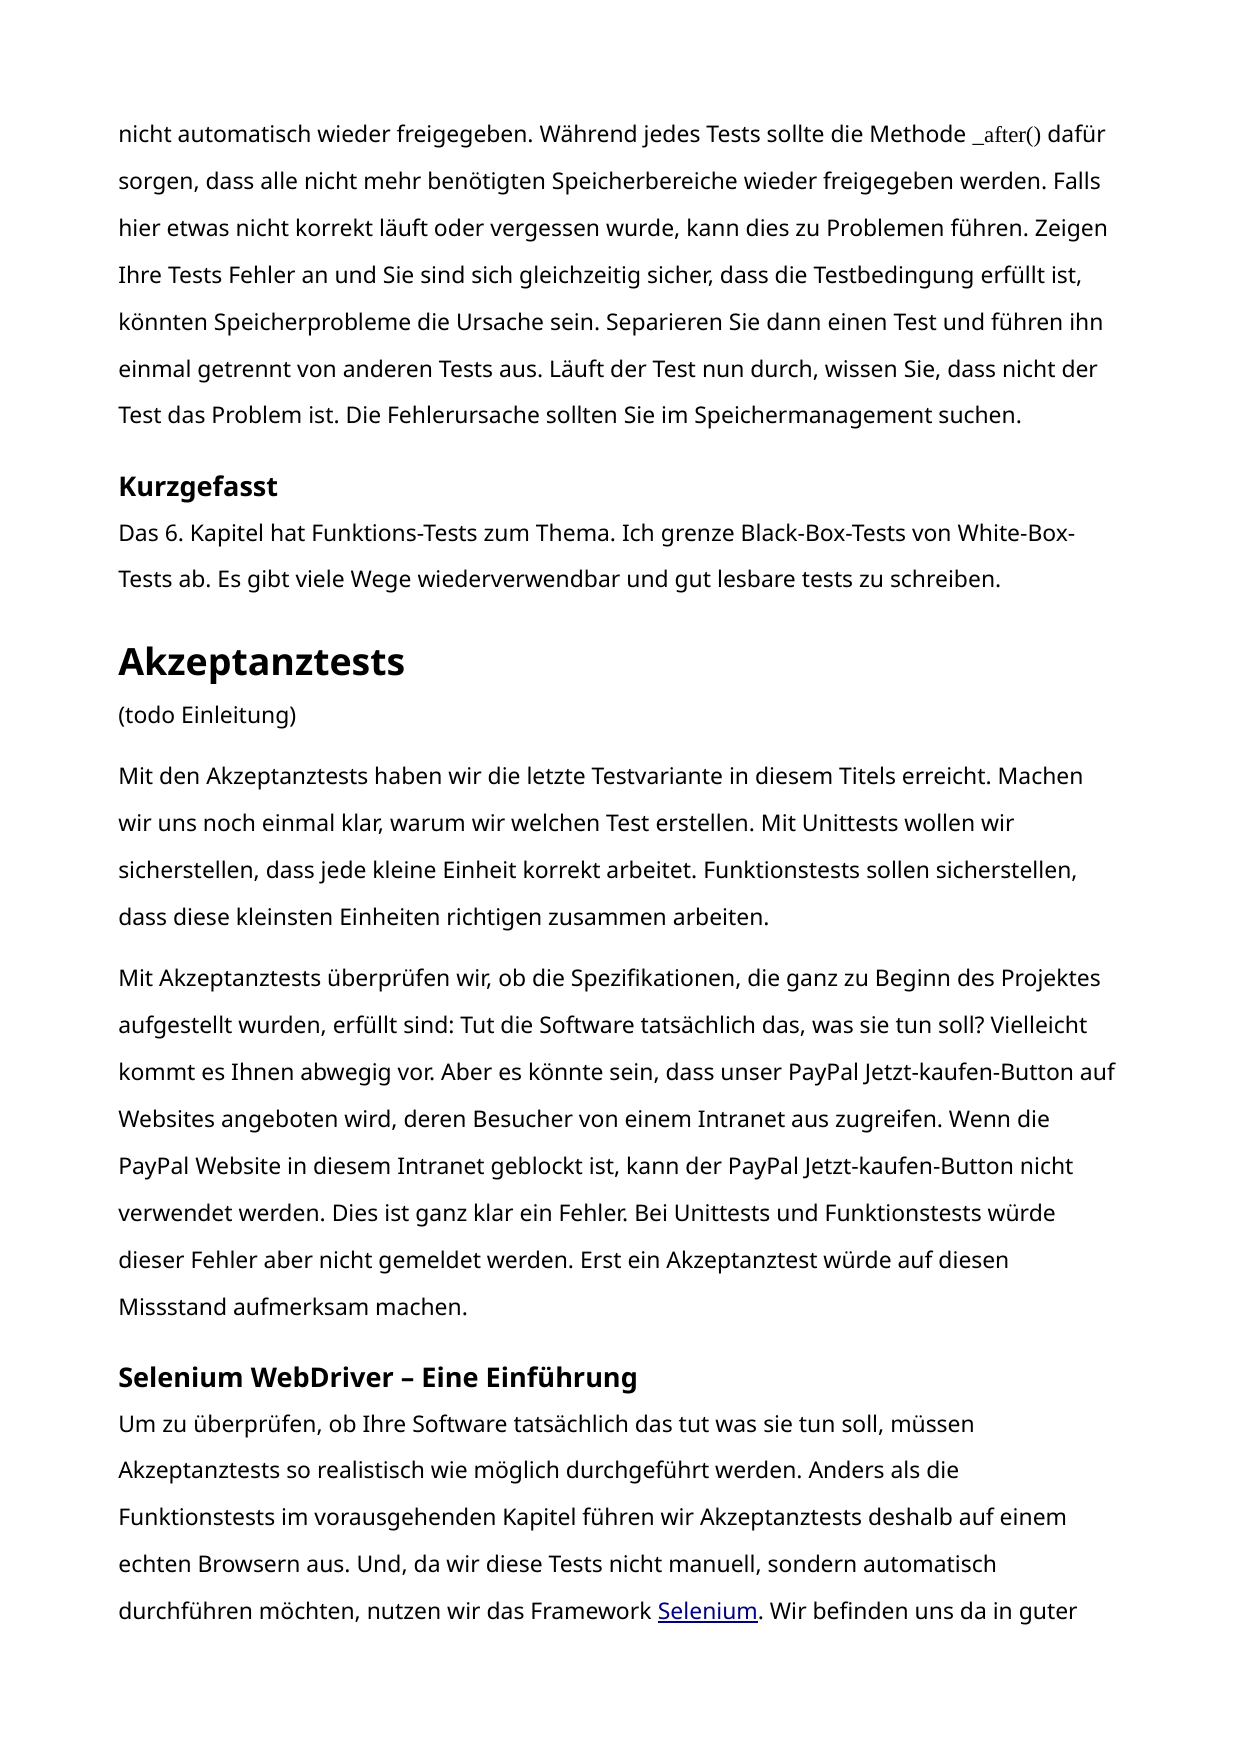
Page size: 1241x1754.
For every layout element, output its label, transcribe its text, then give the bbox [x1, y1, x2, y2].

text Um zu überprüfen, ob Ihre Software tatsächlich das tut was sie tun soll, müssen Akzeptanztests so realistisch wie möglich durchgeführt werden. Anders als die Funktionstests im vorausgehenden Kapitel führen wir Akzeptanztests deshalb auf einem echten Browsern aus. Und, da wir diese Tests nicht manuell, sondern automatisch durchführen möchten, nutzen wir das Framework Selenium. Wir befinden uns da in guter [118, 1407, 1122, 1626]
subtitle Akzeptanztests [118, 635, 1122, 686]
text Das 6. Kapitel hat Funktions-Tests zum Thema. Ich grenze Black-Box-Tests von White-Box-Tests ab. Es gibt viele Wege wiederverwendbar und gut lesbare tests zu schreiben. [118, 516, 1122, 594]
text Mit Akzeptanztests überprüfen wir, ob die Spezifikationen, die ganz zu Beginn des Projektes aufgestellt wurden, erfüllt sind: Tut die Software tatsächlich das, was sie tun soll? Vielleicht kommt es Ihnen abwegig vor. Aber es könnte sein, dass unser PayPal Jetzt-kaufen-Button auf Websites angeboten wird, deren Besucher von einem Intranet aus zugreifen. Wenn die PayPal Website in diesem Intranet geblockt ist, kann der PayPal Jetzt-kaufen-Button nicht verwendet werden. Dies ist ganz klar ein Fehler. Bei Unittests und Funktionstests würde dieser Fehler aber nicht gemeldet werden. Erst ein Akzeptanztest würde auf diesen Missstand aufmerksam machen. [118, 962, 1122, 1322]
subtitle Selenium WebDriver – Eine Einführung [118, 1358, 1122, 1395]
text (todo Einleitung) [118, 699, 1122, 730]
text nicht automatisch wieder freigegeben. Während jedes Tests sollte die Methode _after() dafür sorgen, dass alle nicht mehr benötigten Speicherbereiche wieder freigegeben werden. Falls hier etwas nicht korrekt läuft oder vergessen wurde, kann dies zu Problemen führen. Zeigen Ihre Tests Fehler an und Sie sind sich gleichzeitig sicher, dass die Testbedingung erfüllt ist, könnten Speicherprobleme die Ursache sein. Separieren Sie dann einen Test und führen ihn einmal getrennt von anderen Tests aus. Läuft der Test nun durch, wissen Sie, dass nicht der Test das Problem ist. Die Fehlerursache sollten Sie im Speichermanagement suchen. [118, 118, 1122, 431]
text Mit den Akzeptanztests haben wir die letzte Testvariante in diesem Titels erreicht. Machen wir uns noch einmal klar, warum wir welchen Test erstellen. Mit Unittests wollen wir sicherstellen, dass jede kleine Einheit korrekt arbeitet. Funktionstests sollen sicherstellen, dass diese kleinsten Einheiten richtigen zusammen arbeiten. [118, 760, 1122, 932]
subtitle Kurzgefasst [118, 467, 1122, 504]
